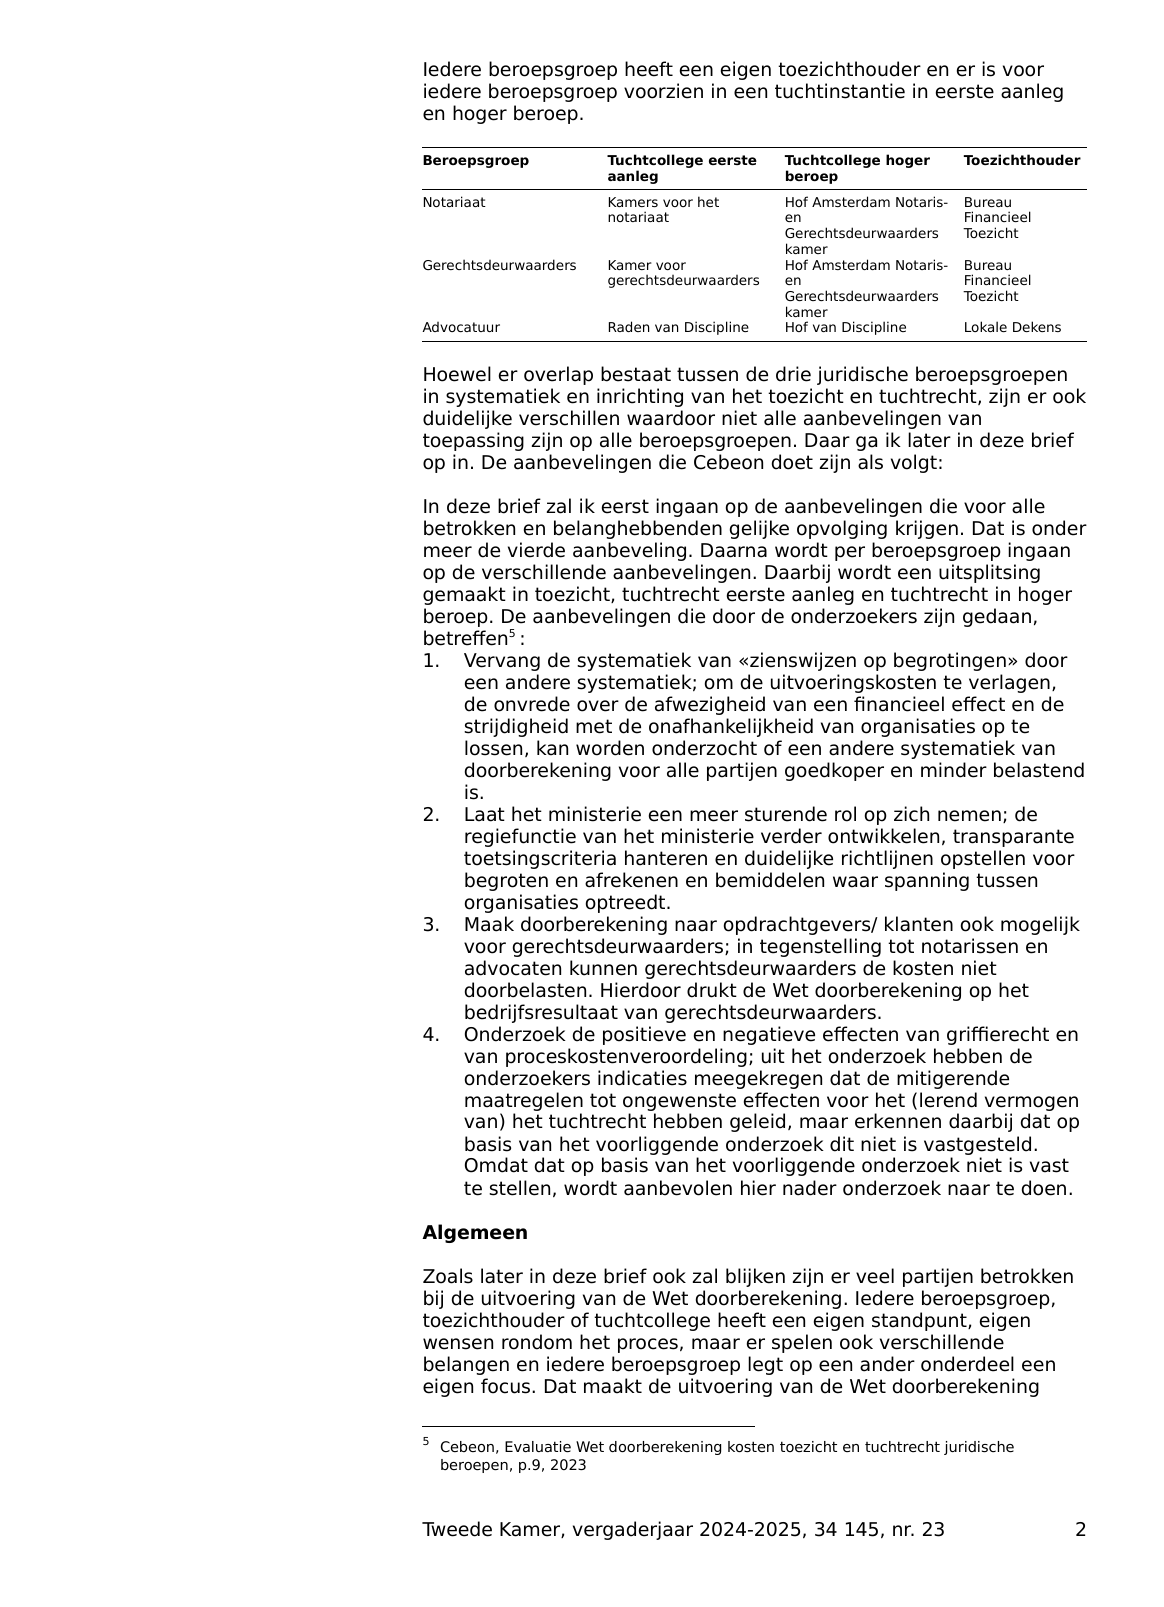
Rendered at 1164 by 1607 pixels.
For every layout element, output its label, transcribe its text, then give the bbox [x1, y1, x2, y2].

text Hoewel er overlap bestaat tussen de drie juridische beroepsgroepen in systematiek en inrichting van het toezicht en tuchtrecht, zijn er ook duidelijke verschillen waardoor niet alle aanbevelingen van toepassing zijn op alle beroepsgroepen. Daar ga ik later in deze brief op in. De aanbevelingen die Cebeon doet zijn als volgt: [422, 364, 1087, 474]
table_cell Kamer voor gerechtsdeurwaarders [601, 258, 778, 320]
table_cell Hof Amsterdam Notaris- en Gerechtsdeurwaarders kamer [779, 190, 958, 257]
table_cell Notariaat [422, 190, 601, 257]
table_cell Bureau Financieel Toezicht [958, 258, 1087, 320]
text 3. Maak doorberekening naar opdrachtgevers/ klanten ook mogelijk voor gerechtsdeurwaarders; in tegenstelling tot notarissen en advocaten kunnen gerechtsdeurwaarders de kosten niet doorbelasten. Hierdoor drukt de Wet doorberekening op het bedrijfsresultaat van gerechtsdeurwaarders. [422, 914, 1087, 1023]
table_header Toezichthouder [958, 148, 1087, 189]
subtitle Algemeen [422, 1222, 1087, 1243]
table_cell Lokale Dekens [958, 320, 1087, 341]
text In deze brief zal ik eerst ingaan op de aanbevelingen die voor alle betrokken en belanghebbenden gelijke opvolging krijgen. Dat is onder meer de vierde aanbeveling. Daarna wordt per beroepsgroep ingaan op de verschillende aanbevelingen. Daarbij wordt een uitsplitsing gemaakt in toezicht, tuchtrecht eerste aanleg en tuchtrecht in hoger beroep. De aanbevelingen die door de onderzoekers zijn gedaan, betreffen: [422, 496, 1087, 650]
table_cell Bureau Financieel Toezicht [958, 190, 1087, 257]
text Zoals later in deze brief ook zal blijken zijn er veel partijen betrokken bij de uitvoering van de Wet doorberekening. Iedere beroepsgroep, toezichthouder of tuchtcollege heeft een eigen standpunt, eigen wensen rondom het proces, maar er spelen ook verschillende belangen en iedere beroepsgroep legt op een ander onderdeel een eigen focus. Dat maakt de uitvoering van de Wet doorberekening [422, 1266, 1087, 1398]
text Cebeon, Evaluatie Wet doorberekening kosten toezicht en tuchtrecht juridische beroepen, p.9, 2023 [422, 1435, 1087, 1474]
text Iedere beroepsgroep heeft een eigen toezichthouder en er is voor iedere beroepsgroep voorzien in een tuchtinstantie in eerste aanleg en hoger beroep. [422, 59, 1087, 125]
table_header Tuchtcollege eerste aanleg [601, 148, 778, 189]
text 1. Vervang de systematiek van «zienswijzen op begrotingen» door een andere systematiek; om de uitvoeringskosten te verlagen, de onvrede over de afwezigheid van een financieel effect en de strijdigheid met de onafhankelijkheid van organisaties op te lossen, kan worden onderzocht of een andere systematiek van doorberekening voor alle partijen goedkoper en minder belastend is. [422, 650, 1087, 804]
table_cell Hof van Discipline [779, 320, 958, 341]
table_cell Hof Amsterdam Notaris- en Gerechtsdeurwaarders kamer [779, 258, 958, 320]
text 4. Onderzoek de positieve en negatieve effecten van griffierecht en van proceskostenveroordeling; uit het onderzoek hebben de onderzoekers indicaties meegekregen dat de mitigerende maatregelen tot ongewenste effecten voor het (lerend vermogen van) het tuchtrecht hebben geleid, maar erkennen daarbij dat op basis van het voorliggende onderzoek dit niet is vastgesteld. Omdat dat op basis van het voorliggende onderzoek niet is vast te stellen, wordt aanbevolen hier nader onderzoek naar te doen. [422, 1023, 1087, 1199]
table_cell Advocatuur [422, 320, 601, 341]
table_header Tuchtcollege hoger beroep [779, 148, 958, 189]
table_header Beroepsgroep [422, 148, 601, 189]
table_cell Raden van Discipline [601, 320, 778, 341]
table_cell Gerechtsdeurwaarders [422, 258, 601, 320]
text 2. Laat het ministerie een meer sturende rol op zich nemen; de regiefunctie van het ministerie verder ontwikkelen, transparante toetsingscriteria hanteren en duidelijke richtlijnen opstellen voor begroten en afrekenen en bemiddelen waar spanning tussen organisaties optreedt. [422, 804, 1087, 914]
table_cell Kamers voor het notariaat [601, 190, 778, 257]
